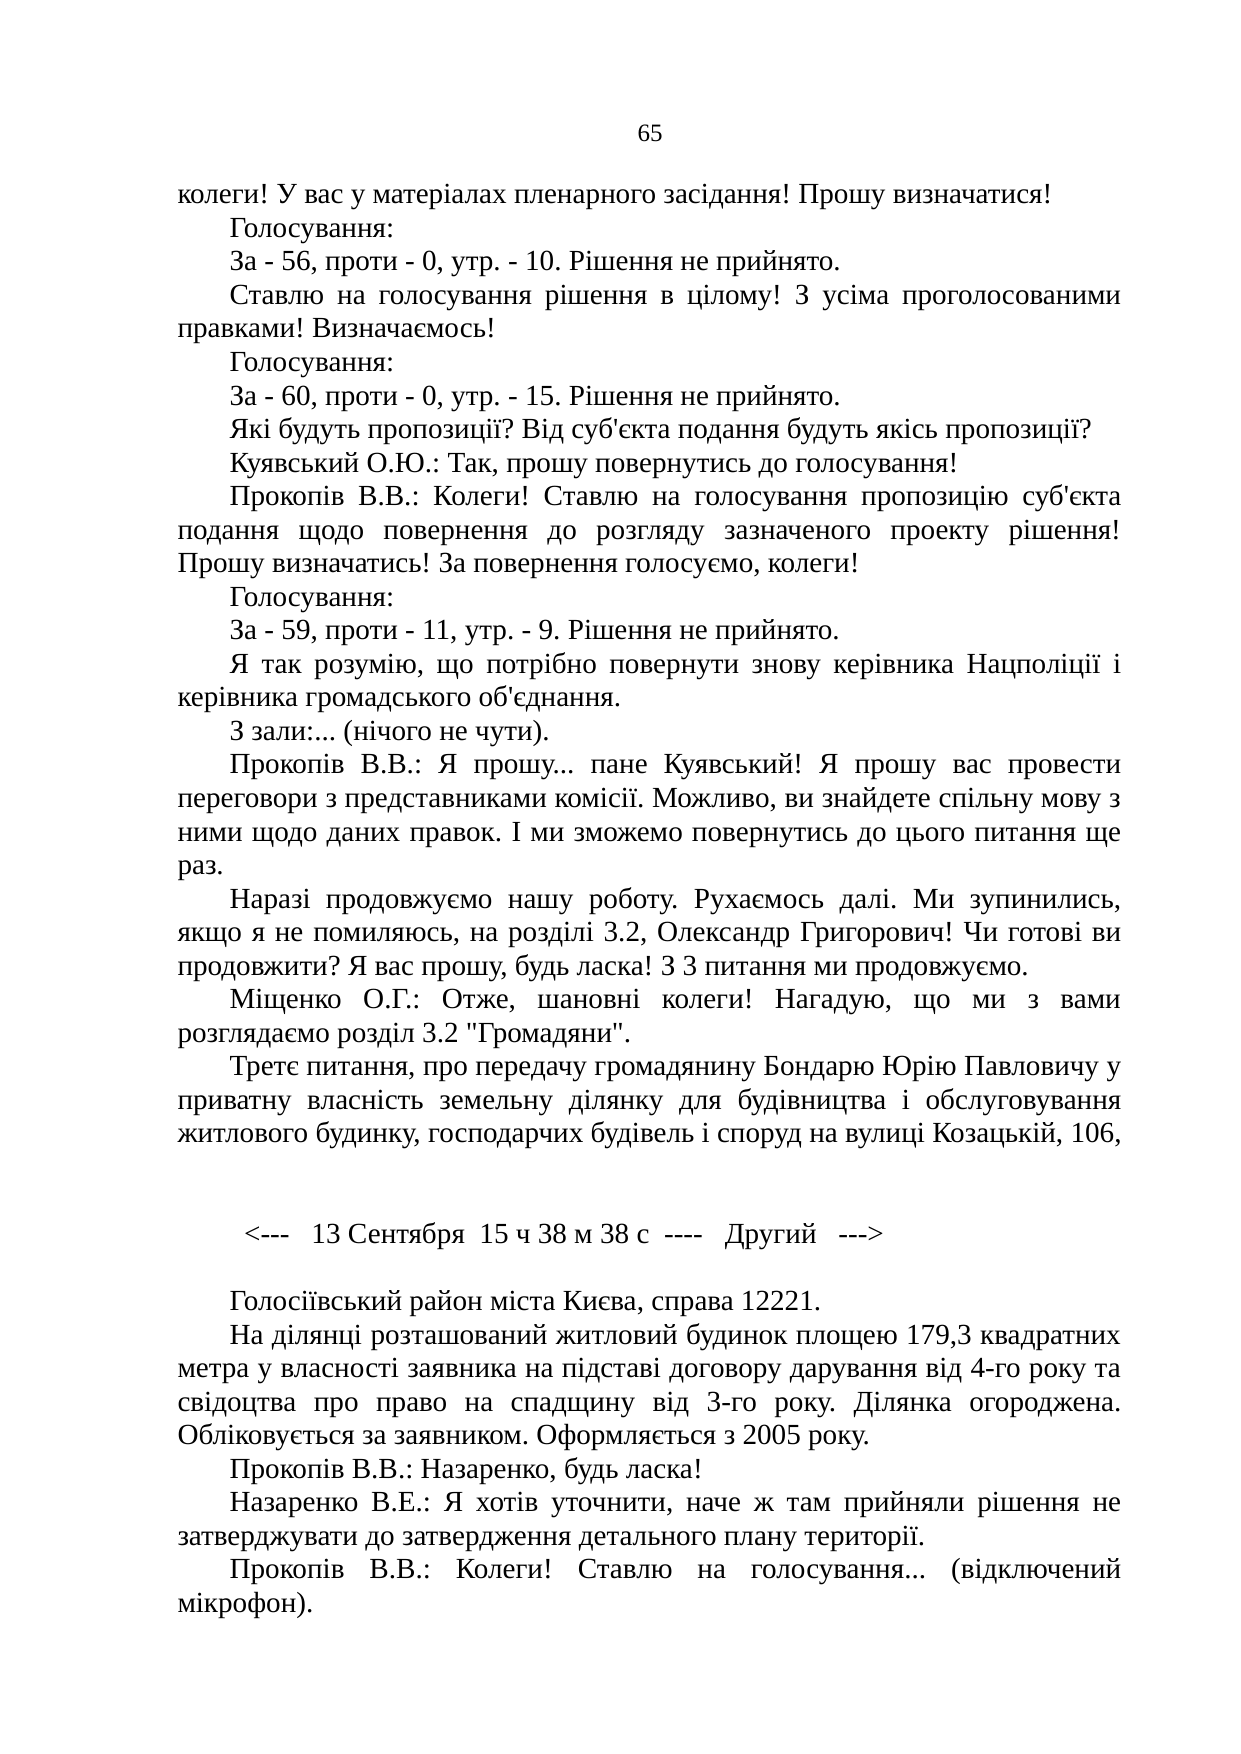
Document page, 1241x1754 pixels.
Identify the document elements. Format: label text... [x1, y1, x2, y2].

text Міщенко О.Г.: Отже, шановні колеги! Нагадую, що ми з вами розглядаємо розділ 3.2 "Громадяни". [177, 981, 1122, 1048]
text Які будуть пропозиції? Від суб'єкта подання будуть якісь пропозиції? [177, 411, 1122, 445]
text Прокопів В.В.: Колеги! Ставлю на голосування пропозицію суб'єкта подання щодо повернення до розгляду зазначеного проекту рішення! Прошу визначатись! За повернення голосуємо, колеги! [177, 478, 1122, 579]
text Третє питання, про передачу громадянину Бондарю Юрію Павловичу у приватну власність земельну ділянку для будівництва і обслуговування житлового будинку, господарчих будівель і споруд на вулиці Козацькій, 106, [177, 1048, 1122, 1149]
text Назаренко В.Е.: Я хотів уточнити, наче ж там прийняли рішення не затверджувати до затвердження детального плану території. [177, 1484, 1122, 1552]
text За - 56, проти - 0, утр. - 10. Рішення не прийнято. [177, 243, 1122, 277]
text Куявський О.Ю.: Так, прошу повернутись до голосування! [177, 445, 1122, 478]
text колеги! У вас у матеріалах пленарного засідання! Прошу визначатися! [177, 176, 1122, 210]
text Голосіївський район міста Києва, справа 12221. [177, 1283, 1122, 1317]
text <--- 13 Сентября 15 ч 38 м 38 с ---- Другий ---> [177, 1216, 1122, 1250]
text Наразі продовжуємо нашу роботу. Рухаємось далі. Ми зупинились, якщо я не помиляюсь, на розділі 3.2, Олександр Григорович! Чи готові ви продовжити? Я вас прошу, будь ласка! З 3 питання ми продовжуємо. [177, 881, 1122, 981]
text Голосування: [177, 210, 1122, 243]
text Я так розумію, що потрібно повернути знову керівника Нацполіції і керівника громадського об'єднання. [177, 646, 1122, 713]
text За - 60, проти - 0, утр. - 15. Рішення не прийнято. [177, 378, 1122, 411]
text Голосування: [177, 344, 1122, 378]
text Прокопів В.В.: Я прошу... пане Куявський! Я прошу вас провести переговори з представниками комісії. Можливо, ви знайдете спільну мову з ними щодо даних правок. І ми зможемо повернутись до цього питання ще раз. [177, 747, 1122, 881]
text Прокопів В.В.: Назаренко, будь ласка! [177, 1451, 1122, 1484]
text Голосування: [177, 579, 1122, 612]
text З зали:... (нічого не чути). [177, 713, 1122, 747]
text За - 59, проти - 11, утр. - 9. Рішення не прийнято. [177, 612, 1122, 646]
text Ставлю на голосування рішення в цілому! З усіма проголосованими правками! Визначаємось! [177, 277, 1122, 344]
text Прокопів В.В.: Колеги! Ставлю на голосування... (відключений мікрофон). [177, 1552, 1122, 1619]
text На ділянці розташований житловий будинок площею 179,3 квадратних метра у власності заявника на підставі договору дарування від 4-го року та свідоцтва про право на спадщину від 3-го року. Ділянка огороджена. Обліковується за заявником. Оформляється з 2005 року. [177, 1317, 1122, 1451]
